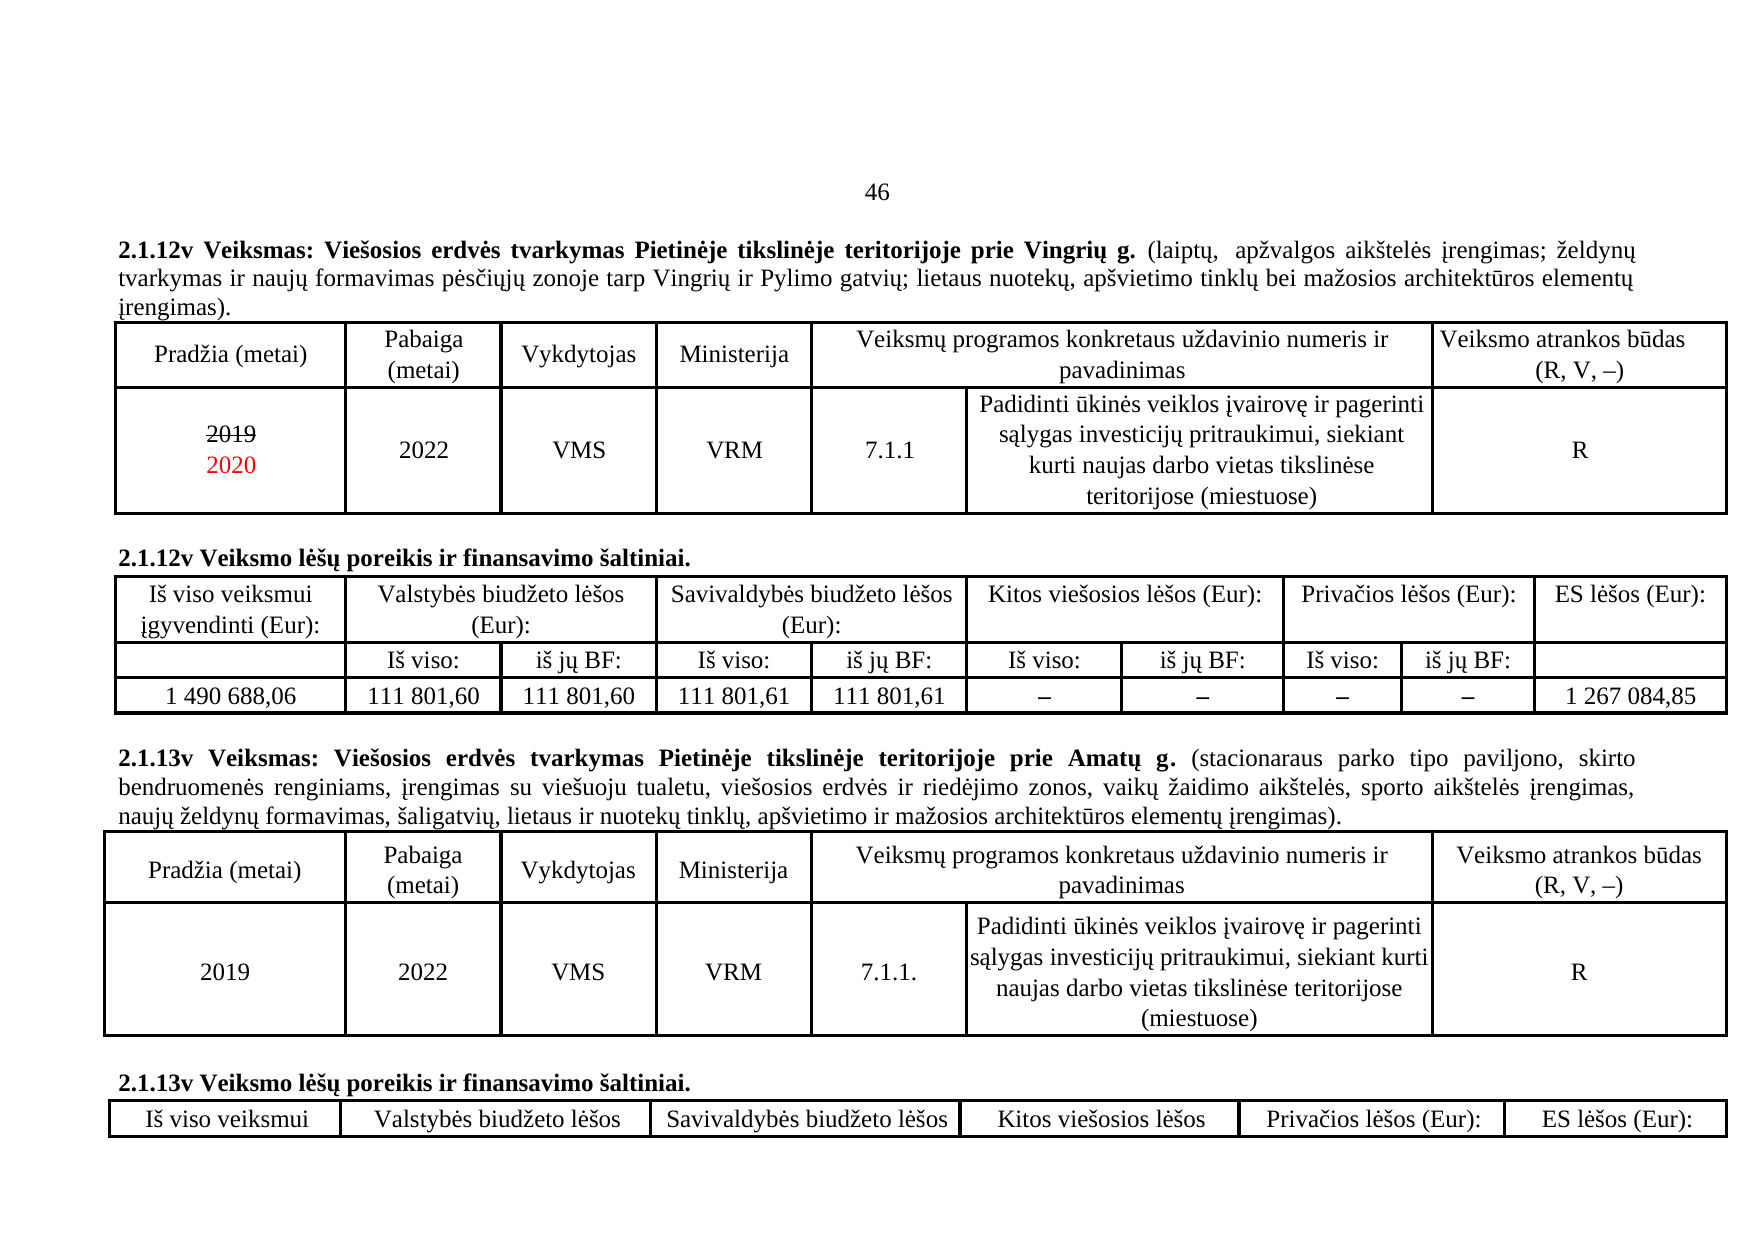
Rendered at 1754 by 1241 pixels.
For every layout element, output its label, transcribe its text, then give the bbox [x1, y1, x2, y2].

table_cell 111 801,60 [347, 679, 499, 711]
table_header Ministerija [658, 324, 810, 386]
table_header Veiksmo atrankos būdas (R, V, –) [1434, 324, 1725, 386]
table_header Iš viso veiksmui įgyvendinti (Eur): [117, 578, 344, 641]
table_cell 2022 [347, 904, 499, 1034]
table_header Veiksmo atrankos būdas (R, V, –) [1434, 833, 1725, 901]
table_cell 2019 [106, 904, 344, 1034]
text 2.1.12v Veiksmo lėšų poreikis ir finansavimo šaltiniai. [118, 543, 1636, 572]
text 2.1.12v Veiksmas: Viešosios erdvės tvarkymas Pietinėje tikslinėje teritorijoje prie Vingrių g. (laiptų, apžvalgos aikštelės įrengimas; želdynų tvarkymas ir naujų formavimas pėsčiųjų zonoje tarp Vingrių ir Pylimo gatvių; lietaus nuotekų, apšvietimo tinklų bei mažosios architektūros elementų įrengimas). [118, 235, 1636, 321]
table_cell Iš viso: [347, 644, 499, 676]
table_header Vykdytojas [503, 324, 655, 386]
table_header Valstybės biudžeto lėšos (Eur): [347, 578, 655, 641]
table_header Pabaiga (metai) [347, 324, 499, 386]
table_cell 1 490 688,06 [117, 679, 344, 711]
text 2.1.13v Veiksmo lėšų poreikis ir finansavimo šaltiniai. [118, 1068, 1636, 1097]
table_cell Iš viso: [968, 644, 1120, 676]
table_header Pradžia (metai) [106, 833, 344, 901]
table_cell iš jų BF: [1403, 644, 1533, 676]
table_header Pabaiga (metai) [347, 833, 499, 901]
table_cell – [1123, 679, 1282, 711]
table_cell Padidinti ūkinės veiklos įvairovę ir pagerinti sąlygas investicijų pritraukimui, siekiant kurti naujas darbo vietas tikslinėse teritorijose (miestuose) [968, 904, 1431, 1034]
table_cell iš jų BF: [1123, 644, 1282, 676]
table_cell VMS [503, 904, 655, 1034]
table_cell Padidinti ūkinės veiklos įvairovę ir pagerinti sąlygas investicijų pritraukimui, siekiant kurti naujas darbo vietas tikslinėse teritorijose (miestuose) [968, 389, 1431, 512]
table_cell iš jų BF: [503, 644, 655, 676]
table_cell VMS [503, 389, 655, 512]
table_header Iš viso veiksmui [111, 1102, 339, 1134]
table_cell 2022 [347, 389, 499, 512]
table_cell R [1434, 389, 1725, 512]
table_header Savivaldybės biudžeto lėšos (Eur): [658, 578, 965, 641]
table_cell – [968, 679, 1120, 711]
text 2.1.13v Veiksmas: Viešosios erdvės tvarkymas Pietinėje tikslinėje teritorijoje prie Amatų g. (stacionaraus parko tipo paviljono, skirto bendruomenės renginiams, įrengimas su viešuoju tualetu, viešosios erdvės ir riedėjimo zonos, vaikų žaidimo aikštelės, sporto aikštelės įrengimas, naujų želdynų formavimas, šaligatvių, lietaus ir nuotekų tinklų, apšvietimo ir mažosios architektūros elementų įrengimas). [118, 743, 1636, 829]
table_header Privačios lėšos (Eur): [1285, 578, 1533, 641]
table_header Vykdytojas [503, 833, 655, 901]
table_cell – [1403, 679, 1533, 711]
table_cell [1536, 644, 1725, 676]
table_cell Iš viso: [1285, 644, 1400, 676]
table_cell iš jų BF: [813, 644, 965, 676]
table_header ES lėšos (Eur): [1506, 1102, 1725, 1134]
table_header Veiksmų programos konkretaus uždavinio numeris ir pavadinimas [813, 833, 1431, 901]
table_header ES lėšos (Eur): [1536, 578, 1725, 641]
table_cell 7.1.1 [813, 389, 965, 512]
table_cell 111 801,60 [503, 679, 655, 711]
table_cell 2019 2020 [117, 389, 344, 512]
table_cell [117, 644, 344, 676]
table_cell Iš viso: [658, 644, 810, 676]
table_header Kitos viešosios lėšos (Eur): [968, 578, 1282, 641]
table_header Privačios lėšos (Eur): [1241, 1102, 1503, 1134]
table_header Veiksmų programos konkretaus uždavinio numeris ir pavadinimas [813, 324, 1431, 386]
table_cell VRM [658, 904, 810, 1034]
table_header Ministerija [658, 833, 810, 901]
table_cell R [1434, 904, 1725, 1034]
table_header Kitos viešosios lėšos [962, 1102, 1237, 1134]
table_header Valstybės biudžeto lėšos [342, 1102, 649, 1134]
table_cell – [1285, 679, 1400, 711]
table_cell 111 801,61 [813, 679, 965, 711]
table_cell 7.1.1. [813, 904, 965, 1034]
table_cell 111 801,61 [658, 679, 810, 711]
table_header Pradžia (metai) [117, 324, 344, 386]
table_cell VRM [658, 389, 810, 512]
table_header Savivaldybės biudžeto lėšos [652, 1102, 958, 1134]
table_cell 1 267 084,85 [1536, 679, 1725, 711]
